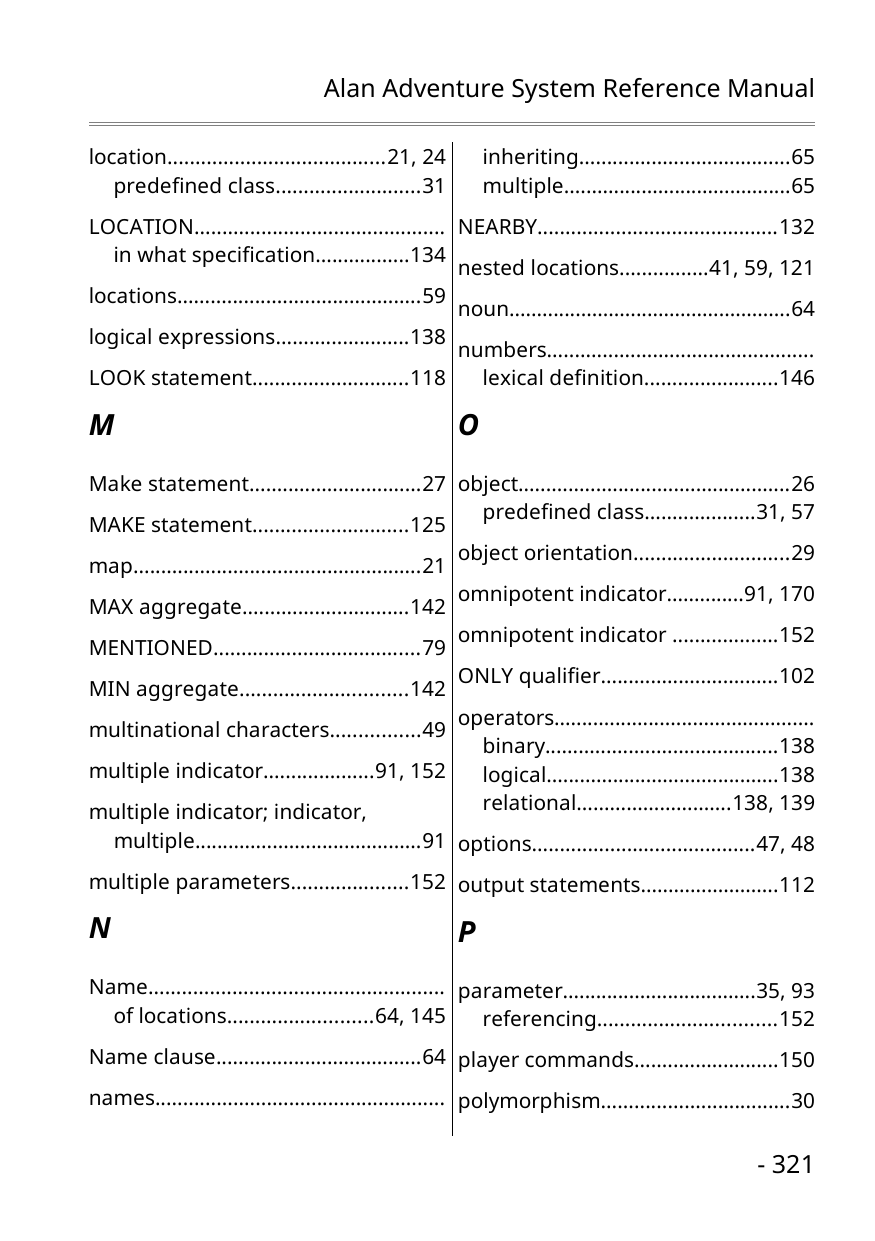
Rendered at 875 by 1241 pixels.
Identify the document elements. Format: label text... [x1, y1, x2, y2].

text object orientation 29 [458, 538, 815, 567]
text ONLY qualifier 102 [458, 661, 815, 690]
text player commands 150 [458, 1045, 815, 1074]
text omnipotent indicator 91, 170 [458, 579, 815, 608]
text MENTIONED 79 [88, 633, 446, 661]
text logical 138 [482, 759, 815, 788]
text polymorphism 30 [458, 1086, 815, 1115]
text relational 138, 139 [482, 788, 815, 817]
text map 21 [88, 551, 446, 579]
text M [88, 404, 446, 444]
text inheriting 65 [482, 142, 815, 171]
text O [458, 404, 815, 444]
text P [458, 911, 815, 951]
text parameter 35, 93 [458, 976, 815, 1004]
text output statements 112 [458, 870, 815, 899]
text nested locations 41, 59, 121 [458, 253, 815, 281]
text lexical definition 146 [482, 363, 815, 392]
text N [88, 908, 446, 947]
text LOOK statement 118 [88, 363, 446, 392]
text in what specification 134 [113, 240, 446, 269]
text NEARBY 132 [458, 212, 815, 240]
text multinational characters 49 [88, 715, 446, 743]
text of locations 64, 145 [113, 1001, 446, 1029]
text Name clause 64 [88, 1042, 446, 1070]
text Name [88, 972, 446, 1001]
text referencing 152 [482, 1004, 815, 1033]
text omnipotent indicator 152 [458, 620, 815, 649]
text multiple parameters 152 [88, 867, 446, 895]
text locations 59 [88, 281, 446, 310]
text logical expressions 138 [88, 322, 446, 351]
text binary 138 [482, 731, 815, 759]
text noun 64 [458, 294, 815, 322]
text multiple indicator 91, 152 [88, 756, 446, 784]
text MAKE statement 125 [88, 510, 446, 538]
text Make statement 27 [88, 469, 446, 497]
text operators [458, 702, 815, 731]
text MIN aggregate 142 [88, 674, 446, 702]
text location 21, 24 [88, 142, 446, 171]
text numbers [458, 335, 815, 363]
text MAX aggregate 142 [88, 592, 446, 620]
text predefined class 31 [113, 171, 446, 199]
text names [88, 1083, 446, 1111]
text multiple 65 [482, 171, 815, 199]
text LOCATION [88, 212, 446, 240]
text options 47, 48 [458, 829, 815, 858]
text multiple indicator; indicator, multiple 91 [88, 797, 446, 854]
text predefined class 31, 57 [482, 497, 815, 526]
text object 26 [458, 469, 815, 497]
